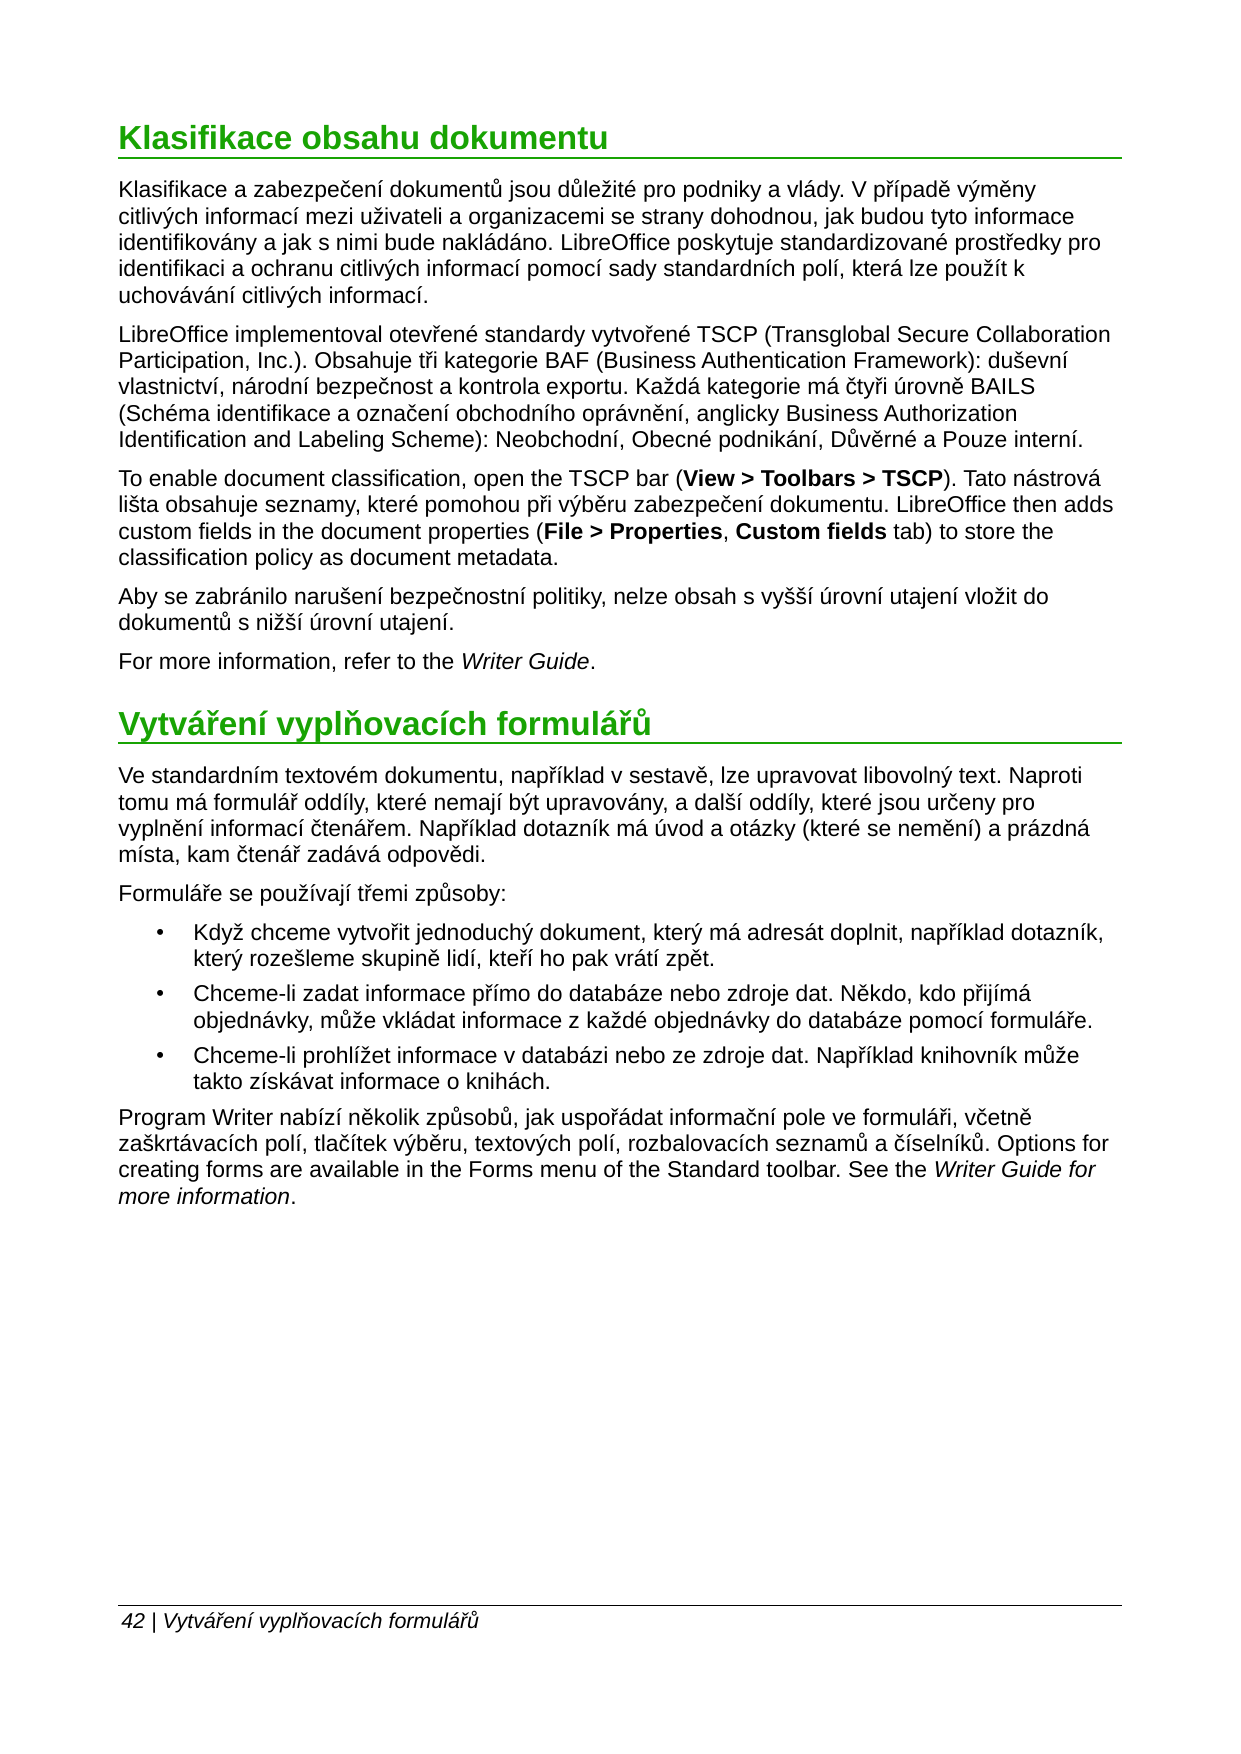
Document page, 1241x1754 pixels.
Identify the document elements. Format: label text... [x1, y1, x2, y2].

list Chceme-li zadat informace přímo do databáze nebo zdroje dat. Někdo, kdo přijímá objednávky, může vkládat informace z každé objednávky do databáze pomocí formuláře. [156, 980, 1122, 1033]
subtitle Klasifikace obsahu dokumentu [118, 118, 1122, 157]
text Klasifikace a zabezpečení dokumentů jsou důležité pro podniky a vlády. V případě výměny citlivých informací mezi uživateli a organizacemi se strany dohodnou, jak budou tyto informace identifikovány a jak s nimi bude nakládáno. LibreOffice poskytuje standardizované prostředky pro identifikaci a ochranu citlivých informací pomocí sady standardních polí, která lze použít k uchovávání citlivých informací. [118, 176, 1122, 308]
text Formuláře se používají třemi způsoby: [118, 880, 1122, 906]
text For more information, refer to the Writer Guide. [118, 648, 1122, 674]
text Ve standardním textovém dokumentu, například v sestavě, lze upravovat libovolný text. Naproti tomu má formulář oddíly, které nemají být upravovány, a další oddíly, které jsou určeny pro vyplnění informací čtenářem. Například dotazník má úvod a otázky (které se nemění) a prázdná místa, kam čtenář zadává odpovědi. [118, 762, 1122, 867]
list Chceme-li prohlížet informace v databázi nebo ze zdroje dat. Například knihovník může takto získávat informace o knihách. [156, 1042, 1122, 1095]
text Program Writer nabízí několik způsobů, jak uspořádat informační pole ve formuláři, včetně zaškrtávacích polí, tlačítek výběru, textových polí, rozbalovacích seznamů a číselníků. Options for creating forms are available in the Forms menu of the Standard toolbar. See the Writer Guide for more information. [118, 1103, 1122, 1209]
subtitle Vytváření vyplňovacích formulářů [118, 704, 1122, 742]
list Když chceme vytvořit jednoduchý dokument, který má adresát doplnit, například dotazník, který rozešleme skupině lidí, kteří ho pak vrátí zpět. [156, 919, 1122, 972]
text Aby se zabránilo narušení bezpečnostní politiky, nelze obsah s vyšší úrovní utajení vložit do dokumentů s nižší úrovní utajení. [118, 583, 1122, 636]
text LibreOffice implementoval otevřené standardy vytvořené TSCP (Transglobal Secure Collaboration Participation, Inc.). Obsahuje tři kategorie BAF (Business Authentication Framework): duševní vlastnictví, národní bezpečnost a kontrola exportu. Každá kategorie má čtyři úrovně BAILS (Schéma identifikace a označení obchodního oprávnění, anglicky Business Authorization Identification and Labeling Scheme): Neobchodní, Obecné podnikání, Důvěrné a Pouze interní. [118, 321, 1122, 452]
text To enable document classification, open the TSCP bar (View > Toolbars > TSCP). Tato nástrová lišta obsahuje seznamy, které pomohou při výběru zabezpečení dokumentu. LibreOffice then adds custom fields in the document properties (File > Properties, Custom fields tab) to store the classification policy as document metadata. [118, 465, 1122, 570]
